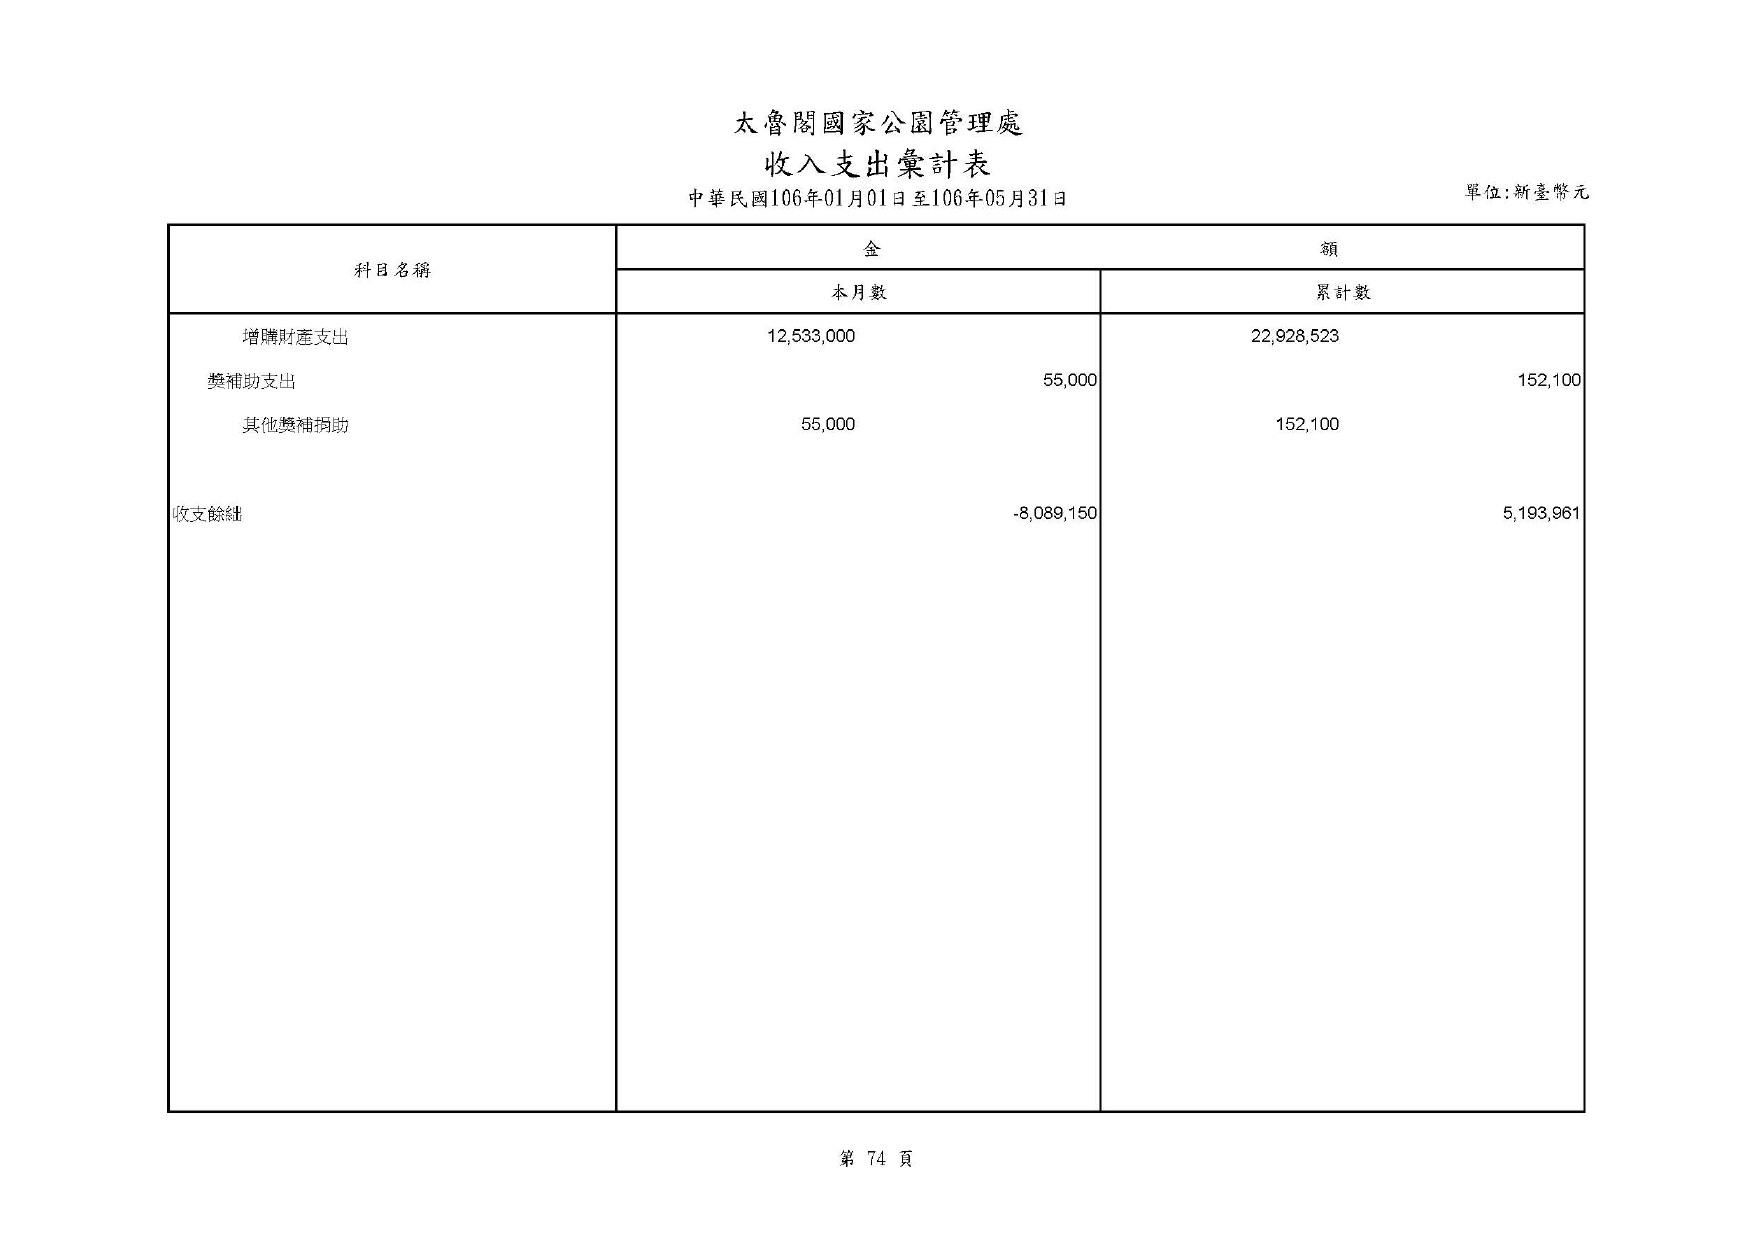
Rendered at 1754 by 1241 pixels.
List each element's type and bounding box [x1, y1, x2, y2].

picture [59, 59, 1695, 1216]
